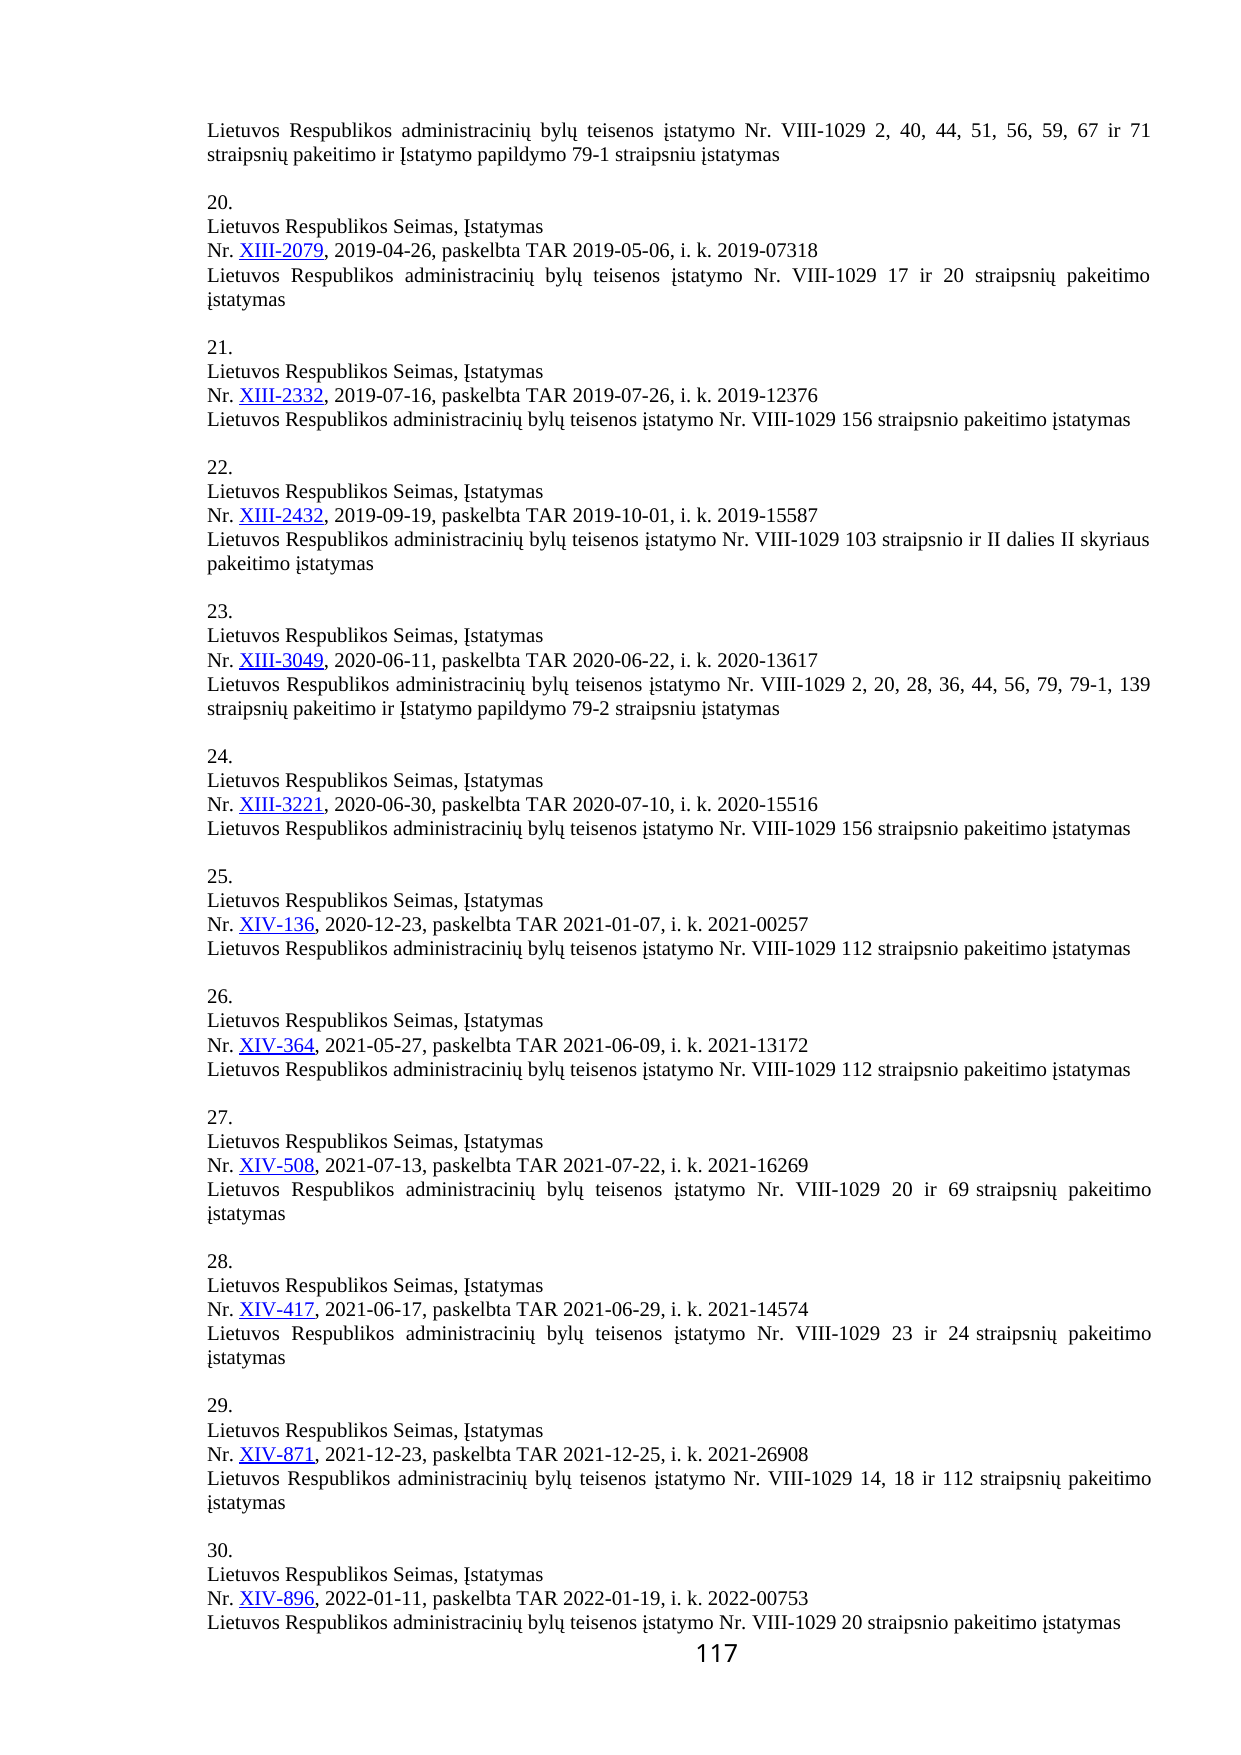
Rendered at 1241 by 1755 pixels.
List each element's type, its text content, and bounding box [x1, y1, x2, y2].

text Lietuvos Respublikos administracinių bylų teisenos įstatymo Nr. VIII-1029 23 ir 24 straipsnių pakeitimo įstatymas [207, 1321, 1152, 1369]
text Lietuvos Respublikos Seimas, Įstatymas [207, 1273, 1152, 1297]
text Lietuvos Respublikos Seimas, Įstatymas [207, 214, 1152, 238]
text Lietuvos Respublikos administracinių bylų teisenos įstatymo Nr. VIII-1029 156 straipsnio pakeitimo įstatymas [207, 816, 1152, 840]
text 29. [207, 1393, 1152, 1417]
text Nr. XIV-417, 2021-06-17, paskelbta TAR 2021-06-29, i. k. 2021-14574 [207, 1297, 1152, 1321]
text Lietuvos Respublikos administracinių bylų teisenos įstatymo Nr. VIII-1029 103 straipsnio ir II dalies II skyriaus pakeitimo įstatymas [207, 527, 1152, 575]
text Nr. XIV-871, 2021-12-23, paskelbta TAR 2021-12-25, i. k. 2021-26908 [207, 1442, 1152, 1466]
text Nr. XIII-3049, 2020-06-11, paskelbta TAR 2020-06-22, i. k. 2020-13617 [207, 647, 1152, 672]
text Lietuvos Respublikos Seimas, Įstatymas [207, 1562, 1152, 1586]
text Lietuvos Respublikos administracinių bylų teisenos įstatymo Nr. VIII-1029 20 straipsnio pakeitimo įstatymas [207, 1610, 1152, 1634]
text Lietuvos Respublikos administracinių bylų teisenos įstatymo Nr. VIII-1029 156 straipsnio pakeitimo įstatymas [207, 407, 1152, 431]
text 30. [207, 1538, 1152, 1562]
text Lietuvos Respublikos Seimas, Įstatymas [207, 623, 1152, 647]
text Lietuvos Respublikos administracinių bylų teisenos įstatymo Nr. VIII-1029 2, 40, 44, 51, 56, 59, 67 ir 71 straipsnių pakeitimo ir Įstatymo papildymo 79-1 straipsniu įstatymas [207, 118, 1152, 166]
text 25. [207, 864, 1152, 888]
text Nr. XIV-136, 2020-12-23, paskelbta TAR 2021-01-07, i. k. 2021-00257 [207, 912, 1152, 936]
text 20. [207, 190, 1152, 214]
text Lietuvos Respublikos Seimas, Įstatymas [207, 359, 1152, 383]
text Nr. XIII-2079, 2019-04-26, paskelbta TAR 2019-05-06, i. k. 2019-07318 [207, 238, 1152, 262]
text Nr. XIV-508, 2021-07-13, paskelbta TAR 2021-07-22, i. k. 2021-16269 [207, 1153, 1152, 1177]
text Nr. XIII-2432, 2019-09-19, paskelbta TAR 2019-10-01, i. k. 2019-15587 [207, 503, 1152, 527]
text Nr. XIII-2332, 2019-07-16, paskelbta TAR 2019-07-26, i. k. 2019-12376 [207, 383, 1152, 407]
text 22. [207, 455, 1152, 479]
text Lietuvos Respublikos Seimas, Įstatymas [207, 888, 1152, 912]
text Nr. XIII-3221, 2020-06-30, paskelbta TAR 2020-07-10, i. k. 2020-15516 [207, 792, 1152, 816]
text Lietuvos Respublikos administracinių bylų teisenos įstatymo Nr. VIII-1029 20 ir 69 straipsnių pakeitimo įstatymas [207, 1177, 1152, 1225]
text Nr. XIV-364, 2021-05-27, paskelbta TAR 2021-06-09, i. k. 2021-13172 [207, 1032, 1152, 1057]
text Lietuvos Respublikos Seimas, Įstatymas [207, 768, 1152, 792]
text Nr. XIV-896, 2022-01-11, paskelbta TAR 2022-01-19, i. k. 2022-00753 [207, 1586, 1152, 1610]
text Lietuvos Respublikos administracinių bylų teisenos įstatymo Nr. VIII-1029 2, 20, 28, 36, 44, 56, 79, 79-1, 139 straipsnių pakeitimo ir Įstatymo papildymo 79-2 straipsniu įstatymas [207, 672, 1152, 720]
text 26. [207, 984, 1152, 1008]
text Lietuvos Respublikos administracinių bylų teisenos įstatymo Nr. VIII-1029 112 straipsnio pakeitimo įstatymas [207, 1057, 1152, 1081]
text 23. [207, 599, 1152, 623]
text Lietuvos Respublikos Seimas, Įstatymas [207, 479, 1152, 503]
text Lietuvos Respublikos administracinių bylų teisenos įstatymo Nr. VIII-1029 17 ir 20 straipsnių pakeitimo įstatymas [207, 262, 1152, 311]
text Lietuvos Respublikos Seimas, Įstatymas [207, 1008, 1152, 1032]
text Lietuvos Respublikos Seimas, Įstatymas [207, 1417, 1152, 1442]
text 28. [207, 1249, 1152, 1273]
text 21. [207, 335, 1152, 359]
text 27. [207, 1105, 1152, 1129]
text Lietuvos Respublikos Seimas, Įstatymas [207, 1129, 1152, 1153]
text Lietuvos Respublikos administracinių bylų teisenos įstatymo Nr. VIII-1029 112 straipsnio pakeitimo įstatymas [207, 936, 1152, 960]
text Lietuvos Respublikos administracinių bylų teisenos įstatymo Nr. VIII-1029 14, 18 ir 112 straipsnių pakeitimo įstatymas [207, 1466, 1152, 1514]
text 24. [207, 744, 1152, 768]
